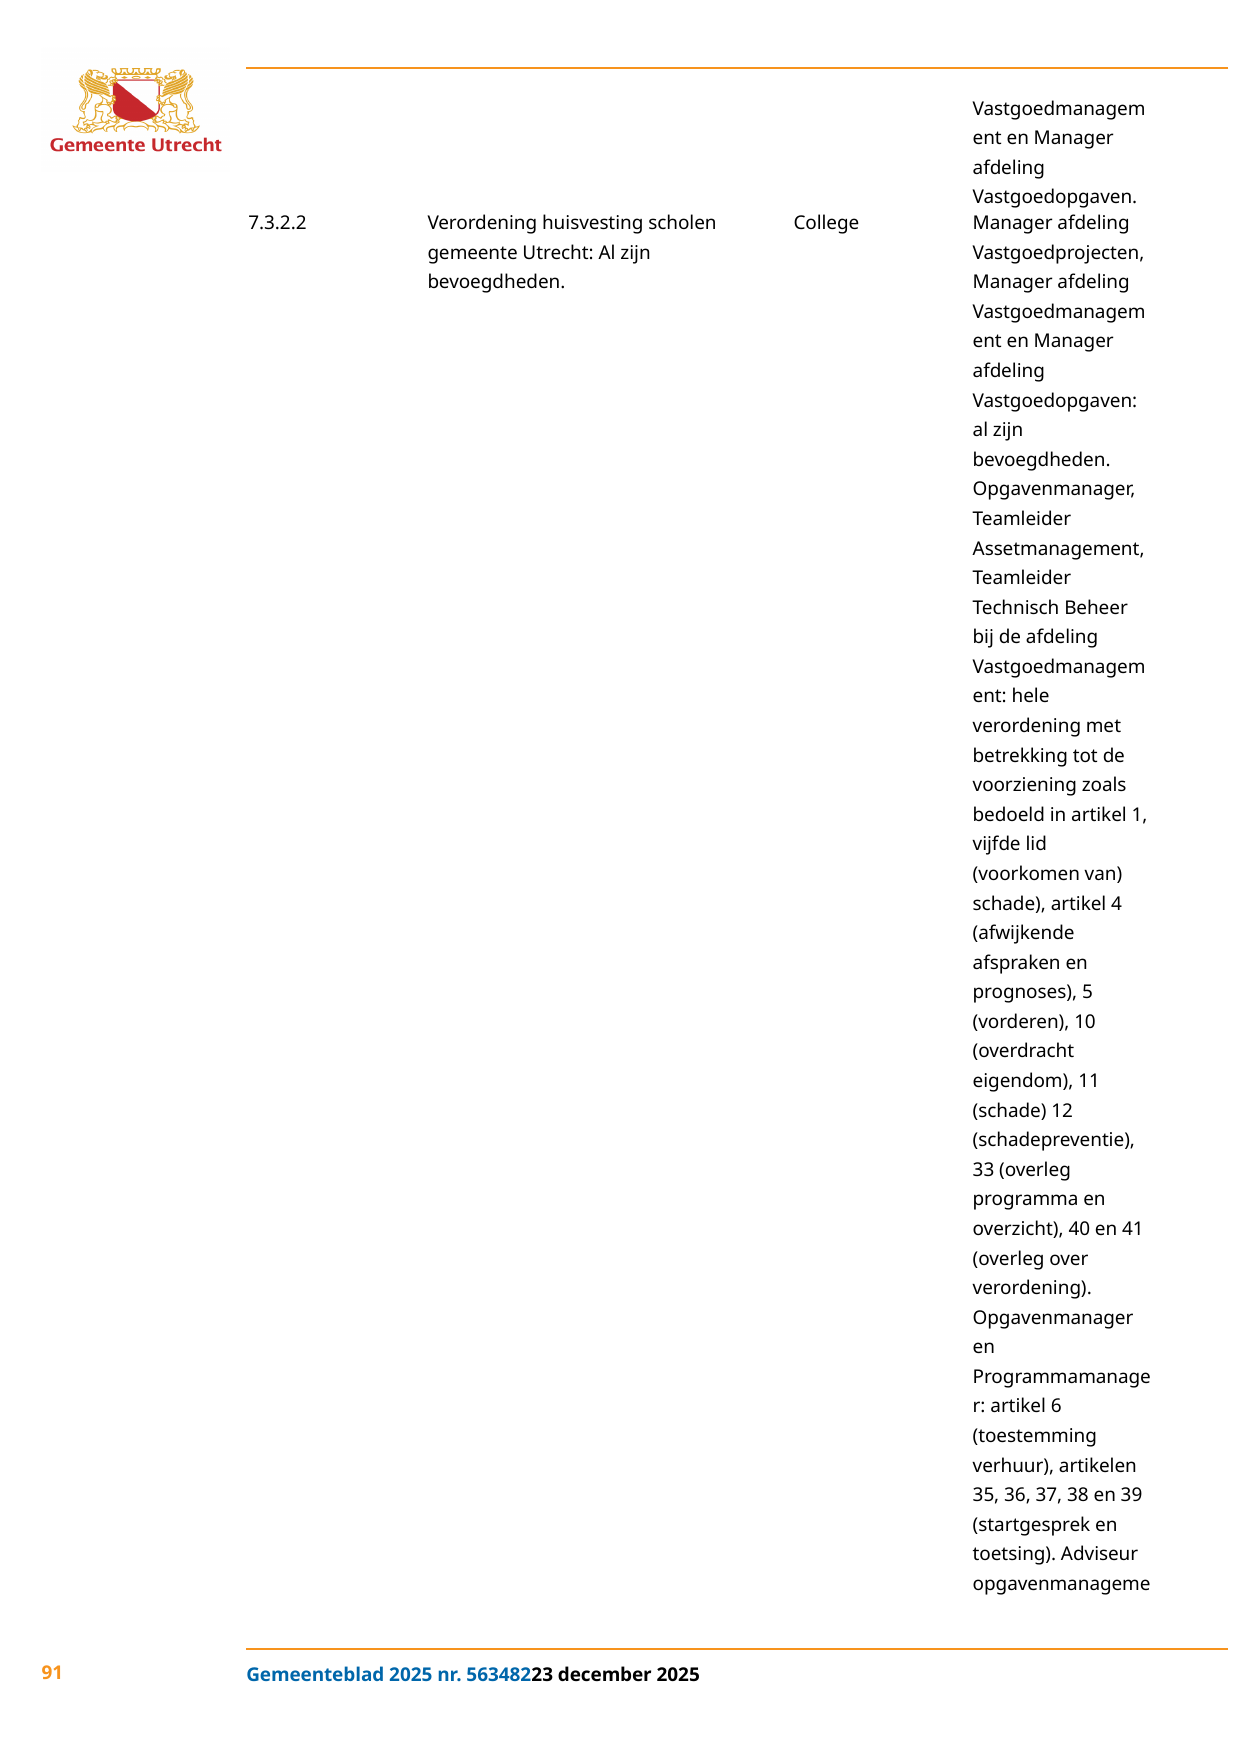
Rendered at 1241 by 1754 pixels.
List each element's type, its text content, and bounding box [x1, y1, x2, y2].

table_cell Vastgoedmanagement en Manager afdeling Vastgoedopgaven. [973, 95, 1152, 209]
table_cell [793, 95, 972, 209]
table_cell 7.3.2.2 [248, 209, 427, 1596]
picture [41, 47, 231, 172]
table_cell [427, 95, 793, 209]
table_cell [248, 95, 427, 209]
table_cell Verordening huisvesting scholen gemeente Utrecht: Al zijn bevoegdheden. [427, 209, 793, 1596]
table_cell College [793, 209, 972, 1596]
table_cell Manager afdeling Vastgoedprojecten, Manager afdeling Vastgoedmanagement en Manager afdeling Vastgoedopgaven: al zijn bevoegdheden. Opgavenmanager, Teamleider Assetmanagement, Teamleider Technisch Beheer bij de afdeling Vastgoedmanagement: hele verordening met betrekking tot de voorziening zoals bedoeld in artikel 1, vijfde lid (voorkomen van) schade), artikel 4 (afwijkende afspraken en prognoses), 5 (vorderen), 10 (overdracht eigendom), 11 (schade) 12 (schadepreventie), 33 (overleg programma en overzicht), 40 en 41 (overleg over verordening). Opgavenmanager en Programmamanager: artikel 6 (toestemming verhuur), artikelen 35, 36, 37, 38 en 39 (startgesprek en toetsing). Adviseur opgavenmanageme [973, 209, 1152, 1596]
